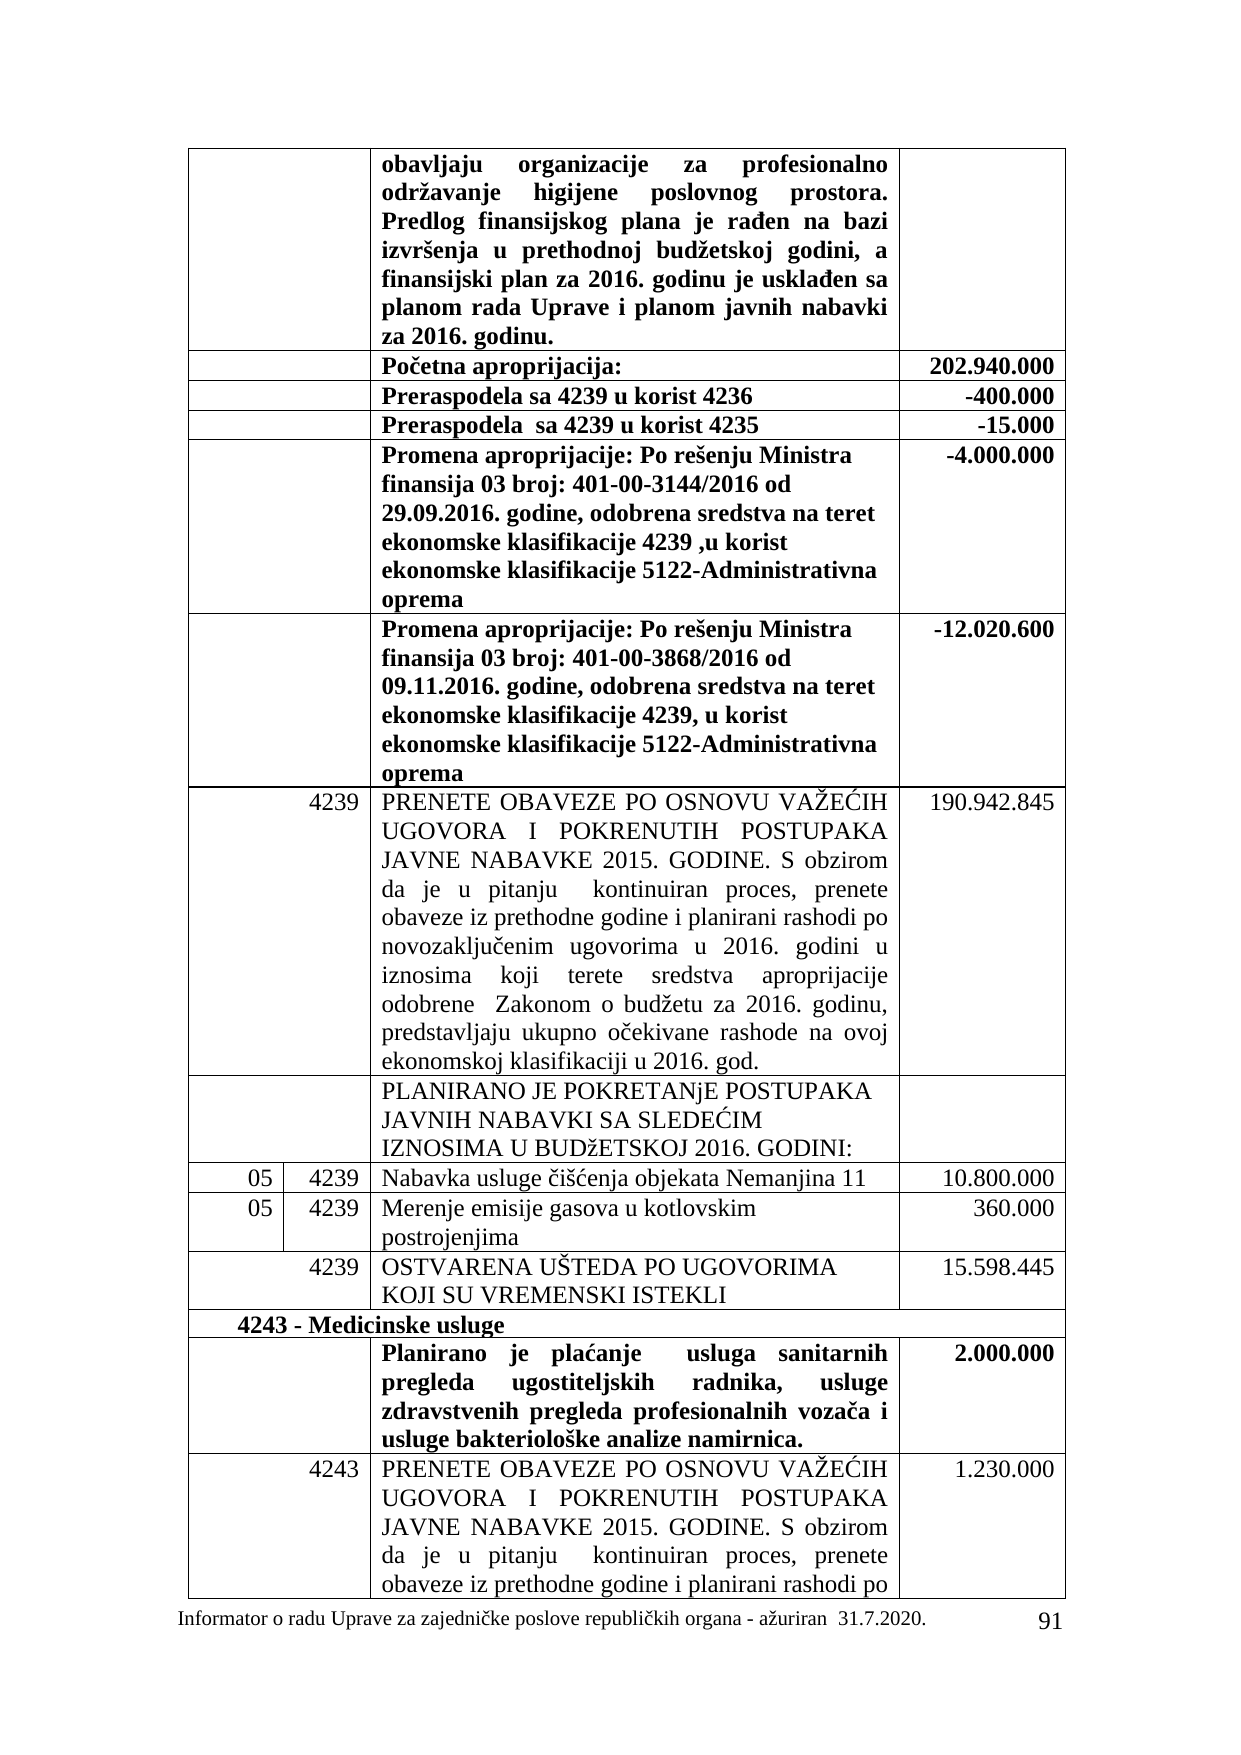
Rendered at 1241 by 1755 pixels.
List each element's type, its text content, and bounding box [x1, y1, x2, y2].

table_cell [189, 1338, 370, 1453]
table_cell [189, 351, 370, 380]
table_cell 4243 - Medicinske usluge [189, 1310, 1065, 1337]
table_cell 202.940.000 [900, 351, 1065, 380]
table_cell [189, 440, 370, 613]
table_cell 10.800.000 [900, 1163, 1065, 1192]
table_cell Preraspodela sa 4239 u korist 4235 [371, 411, 899, 439]
table_cell [900, 1076, 1065, 1162]
table_cell 190.942.845 [900, 788, 1065, 1075]
table_cell 4239 [189, 788, 370, 1075]
table_cell [189, 149, 370, 350]
table_cell Početna aproprijacija: [371, 351, 899, 380]
table_cell PRENETE OBAVEZE PO OSNOVU VAŽEĆIH UGOVORA I POKRENUTIH POSTUPAKA JAVNE NABAVKE 2015. GODINE. S obzirom da je u pitanju kontinuiran proces, prenete obaveze iz prethodne godine i planirani rashodi po novozaklјučenim ugovorima u 2016. godini u iznosima koji terete sredstva aproprijacije odobrene Zakonom o budžetu za 2016. godinu, predstavlјaju ukupno očekivane rashode na ovoj ekonomskoj klasifikaciji u 2016. god. [371, 788, 899, 1075]
table_cell 4239 [189, 1252, 370, 1309]
table_cell [189, 614, 370, 786]
table_cell [189, 381, 370, 409]
table_cell Promena aproprijacije: Po rešenju Ministra finansija 03 broj: 401-00-3868/2016 od 09.11.2016. godine, odobrena sredstva na teret ekonomske klasifikacije 4239, u korist ekonomske klasifikacije 5122-Administrativna oprema [371, 614, 899, 786]
table_cell 05 [189, 1193, 283, 1251]
table_cell -12.020.600 [900, 614, 1065, 786]
table_cell -4.000.000 [900, 440, 1065, 613]
table_cell Promena aproprijacije: Po rešenju Ministra finansija 03 broj: 401-00-3144/2016 od 29.09.2016. godine, odobrena sredstva na teret ekonomske klasifikacije 4239 ,u korist ekonomske klasifikacije 5122-Administrativna oprema [371, 440, 899, 613]
table_cell Preraspodela sa 4239 u korist 4236 [371, 381, 899, 409]
table_cell [189, 1076, 370, 1162]
table_cell -400.000 [900, 381, 1065, 409]
table_cell Merenje emisije gasova u kotlovskim postrojenjima [371, 1193, 899, 1251]
table_cell obavlјaju organizacije za profesionalno održavanje higijene poslovnog prostora. Predlog finansijskog plana je rađen na bazi izvršenja u prethodnoj budžetskoj godini, a finansijski plan za 2016. godinu je usklađen sa planom rada Uprave i planom javnih nabavki za 2016. godinu. [371, 149, 899, 350]
table_cell Nabavka usluge čišćenja objekata Nemanjina 11 [371, 1163, 899, 1192]
table_cell 1.230.000 [900, 1454, 1065, 1598]
table_cell 360.000 [900, 1193, 1065, 1251]
table_cell [189, 411, 370, 439]
table_cell PRENETE OBAVEZE PO OSNOVU VAŽEĆIH UGOVORA I POKRENUTIH POSTUPAKA JAVNE NABAVKE 2015. GODINE. S obzirom da je u pitanju kontinuiran proces, prenete obaveze iz prethodne godine i planirani rashodi po [371, 1454, 899, 1598]
table_cell PLANIRANO JE POKRETANјE POSTUPAKA JAVNIH NABAVKI SA SLEDEĆIM IZNOSIMA U BUDžETSKOJ 2016. GODINI: [371, 1076, 899, 1162]
table_cell 4239 [284, 1163, 370, 1192]
table_cell [900, 149, 1065, 350]
table_cell 05 [189, 1163, 283, 1192]
table_cell 2.000.000 [900, 1338, 1065, 1453]
table_cell OSTVARENA UŠTEDA PO UGOVORIMA KOJI SU VREMENSKI ISTEKLI [371, 1252, 899, 1309]
table_cell 4239 [284, 1193, 370, 1251]
table_cell 4243 [189, 1454, 370, 1598]
table_cell 15.598.445 [900, 1252, 1065, 1309]
table_cell -15.000 [900, 411, 1065, 439]
table_cell Planirano je plaćanje usluga sanitarnih pregleda ugostitelјskih radnika, usluge zdravstvenih pregleda profesionalnih vozača i usluge bakteriološke analize namirnica. [371, 1338, 899, 1453]
